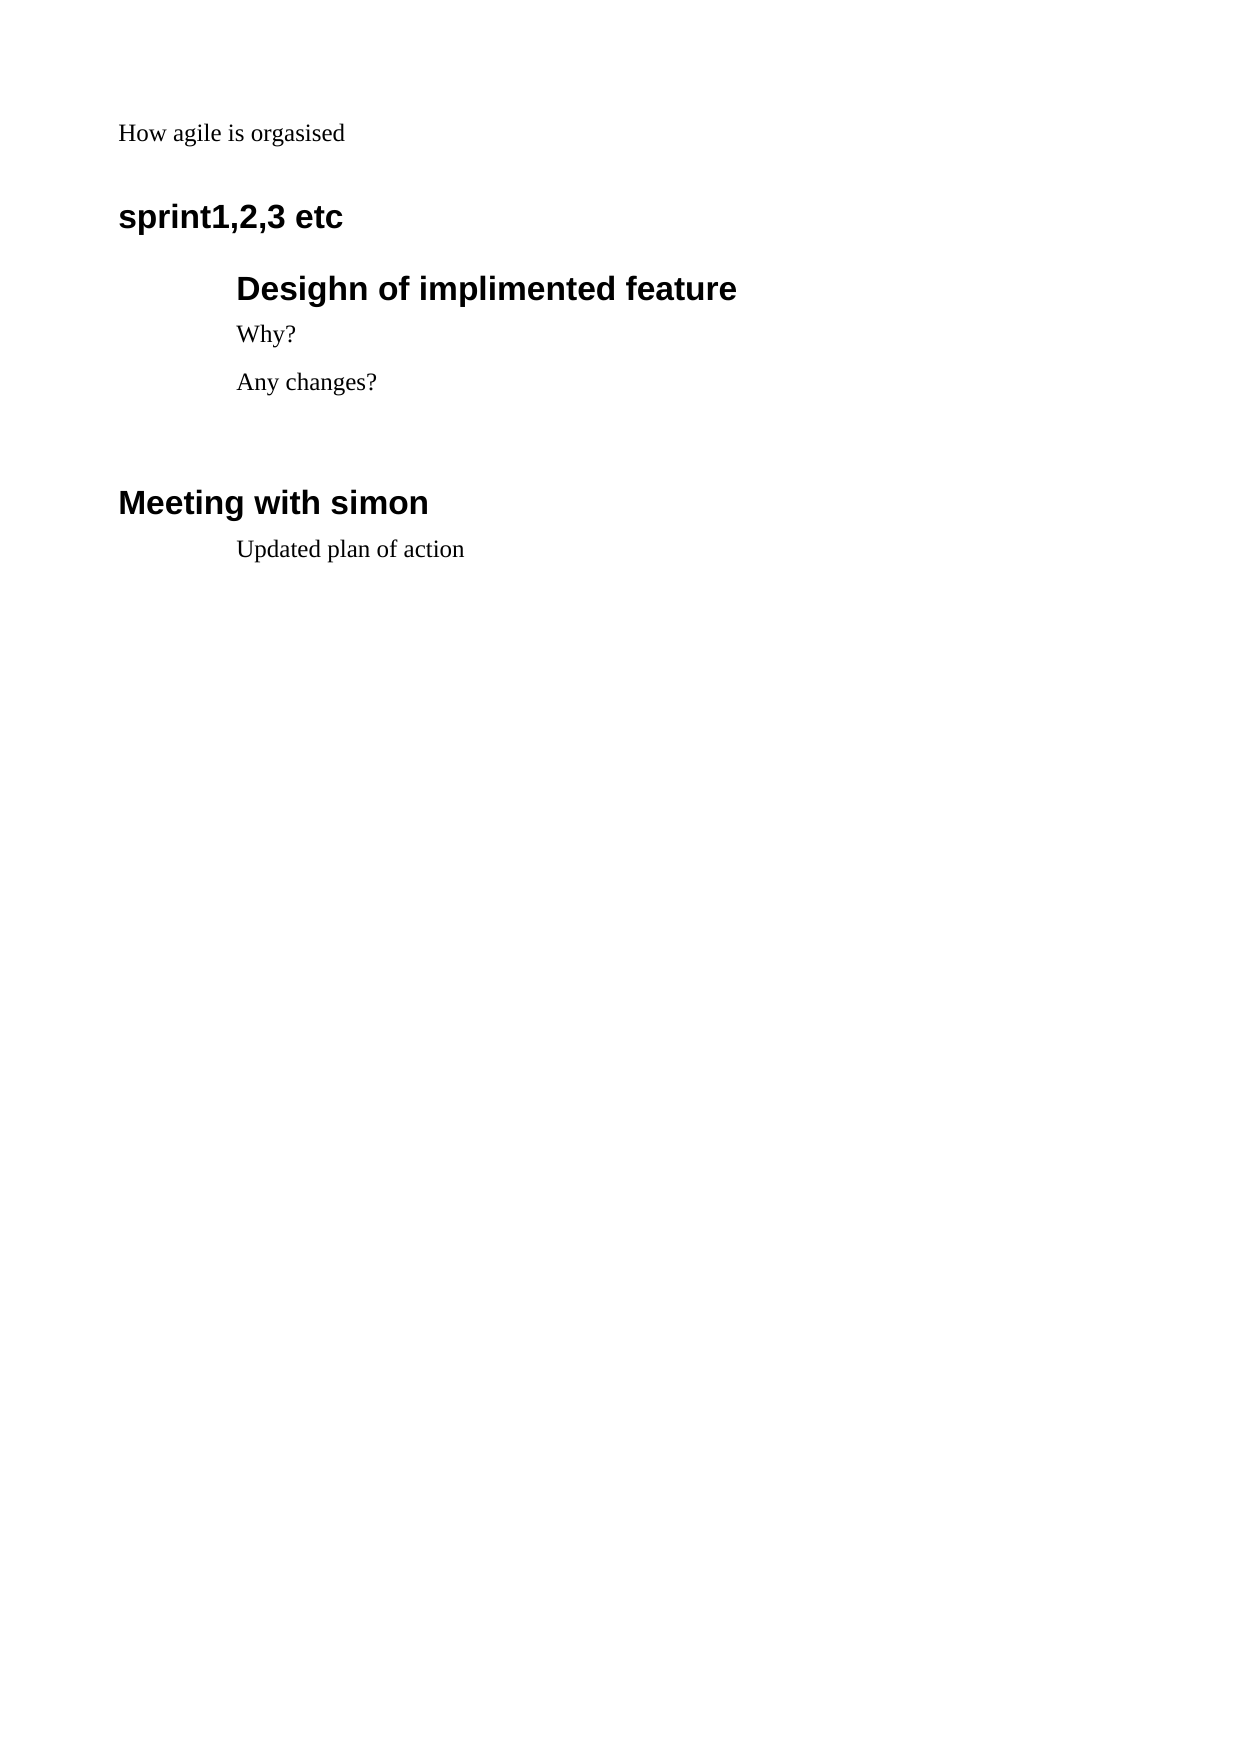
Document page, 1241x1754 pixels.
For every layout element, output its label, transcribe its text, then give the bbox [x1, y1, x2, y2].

text How agile is orgasised [118, 118, 1122, 147]
subtitle Meeting with simon [118, 483, 1122, 522]
subtitle Desighn of implimented feature [118, 268, 1122, 307]
text Any changes? [118, 367, 1122, 396]
subtitle sprint1,2,3 etc [118, 196, 1122, 235]
text Why? [118, 319, 1122, 348]
text Updated plan of action [118, 534, 1122, 563]
